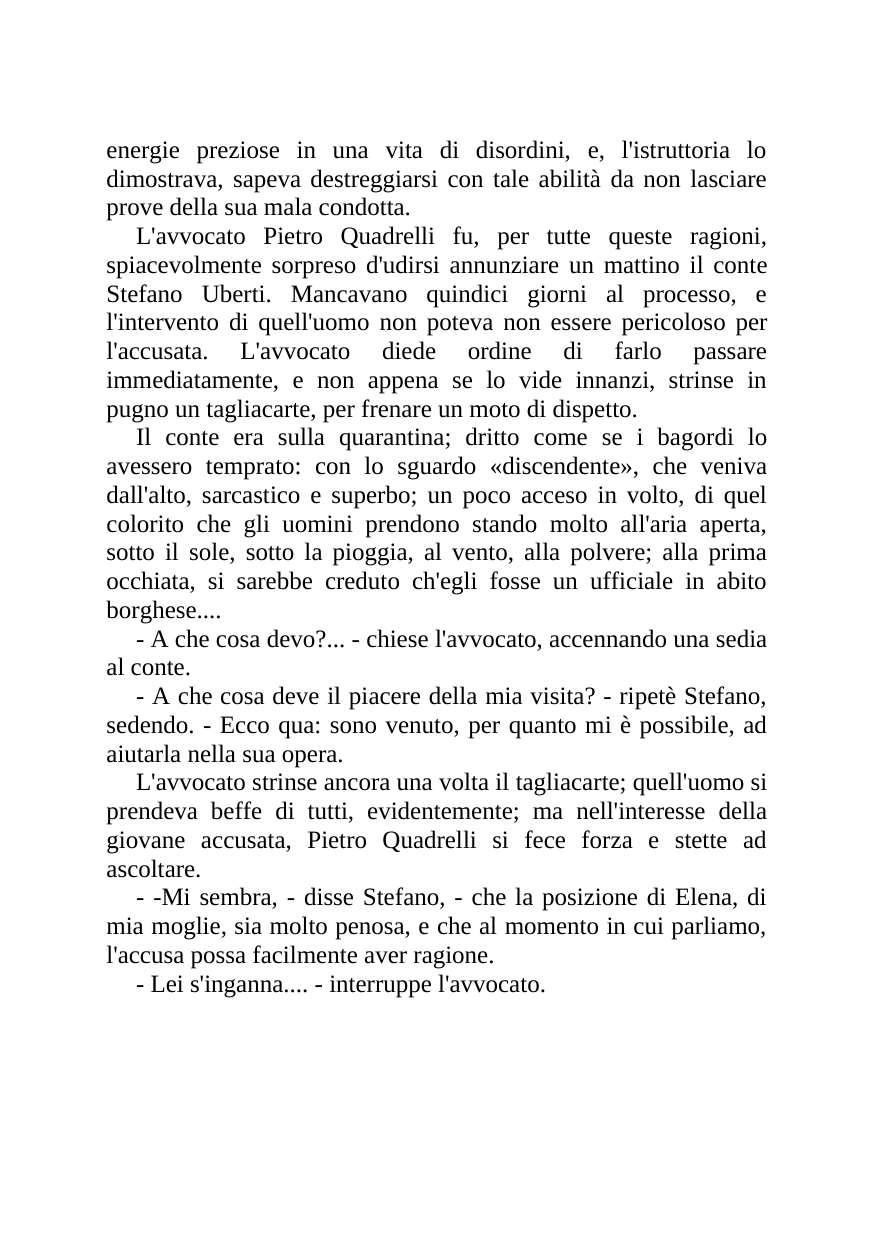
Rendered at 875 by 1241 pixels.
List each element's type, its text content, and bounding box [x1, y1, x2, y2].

text energie preziose in una vita di disordini, e, l'istruttoria lo dimostrava, sapeva destreggiarsi con tale abilità da non lasciare prove della sua mala condotta. [106, 135, 768, 221]
text L'avvocato strinse ancora una volta il tagliacarte; quell'uomo si prendeva beffe di tutti, evidentemente; ma nell'interesse della giovane accusata, Pietro Quadrelli si fece forza e stette ad ascoltare. [106, 767, 768, 882]
text - A che cosa deve il piacere della mia visita? - ripetè Stefano, sedendo. - Ecco qua: sono venuto, per quanto mi è possibile, ad aiutarla nella sua opera. [106, 681, 768, 767]
text - -Mi sembra, - disse Stefano, - che la posizione di Elena, di mia moglie, sia molto penosa, e che al momento in cui parliamo, l'accusa possa facilmente aver ragione. [106, 882, 768, 969]
text L'avvocato Pietro Quadrelli fu, per tutte queste ragioni, spiacevolmente sorpreso d'udirsi annunziare un mattino il conte Stefano Uberti. Mancavano quindici giorni al processo, e l'intervento di quell'uomo non poteva non essere pericoloso per l'accusata. L'avvocato diede ordine di farlo passare immediatamente, e non appena se lo vide innanzi, strinse in pugno un tagliacarte, per frenare un moto di dispetto. [106, 221, 768, 422]
text - A che cosa devo?... - chiese l'avvocato, accennando una sedia al conte. [106, 624, 768, 681]
text - Lei s'inganna.... - interruppe l'avvocato. [106, 969, 768, 997]
text Il conte era sulla quarantina; dritto come se i bagordi lo avessero temprato: con lo sguardo «discendente», che veniva dall'alto, sarcastico e superbo; un poco acceso in volto, di quel colorito che gli uomini prendono stando molto all'aria aperta, sotto il sole, sotto la pioggia, al vento, alla polvere; alla prima occhiata, si sarebbe creduto ch'egli fosse un ufficiale in abito borghese.... [106, 422, 768, 624]
